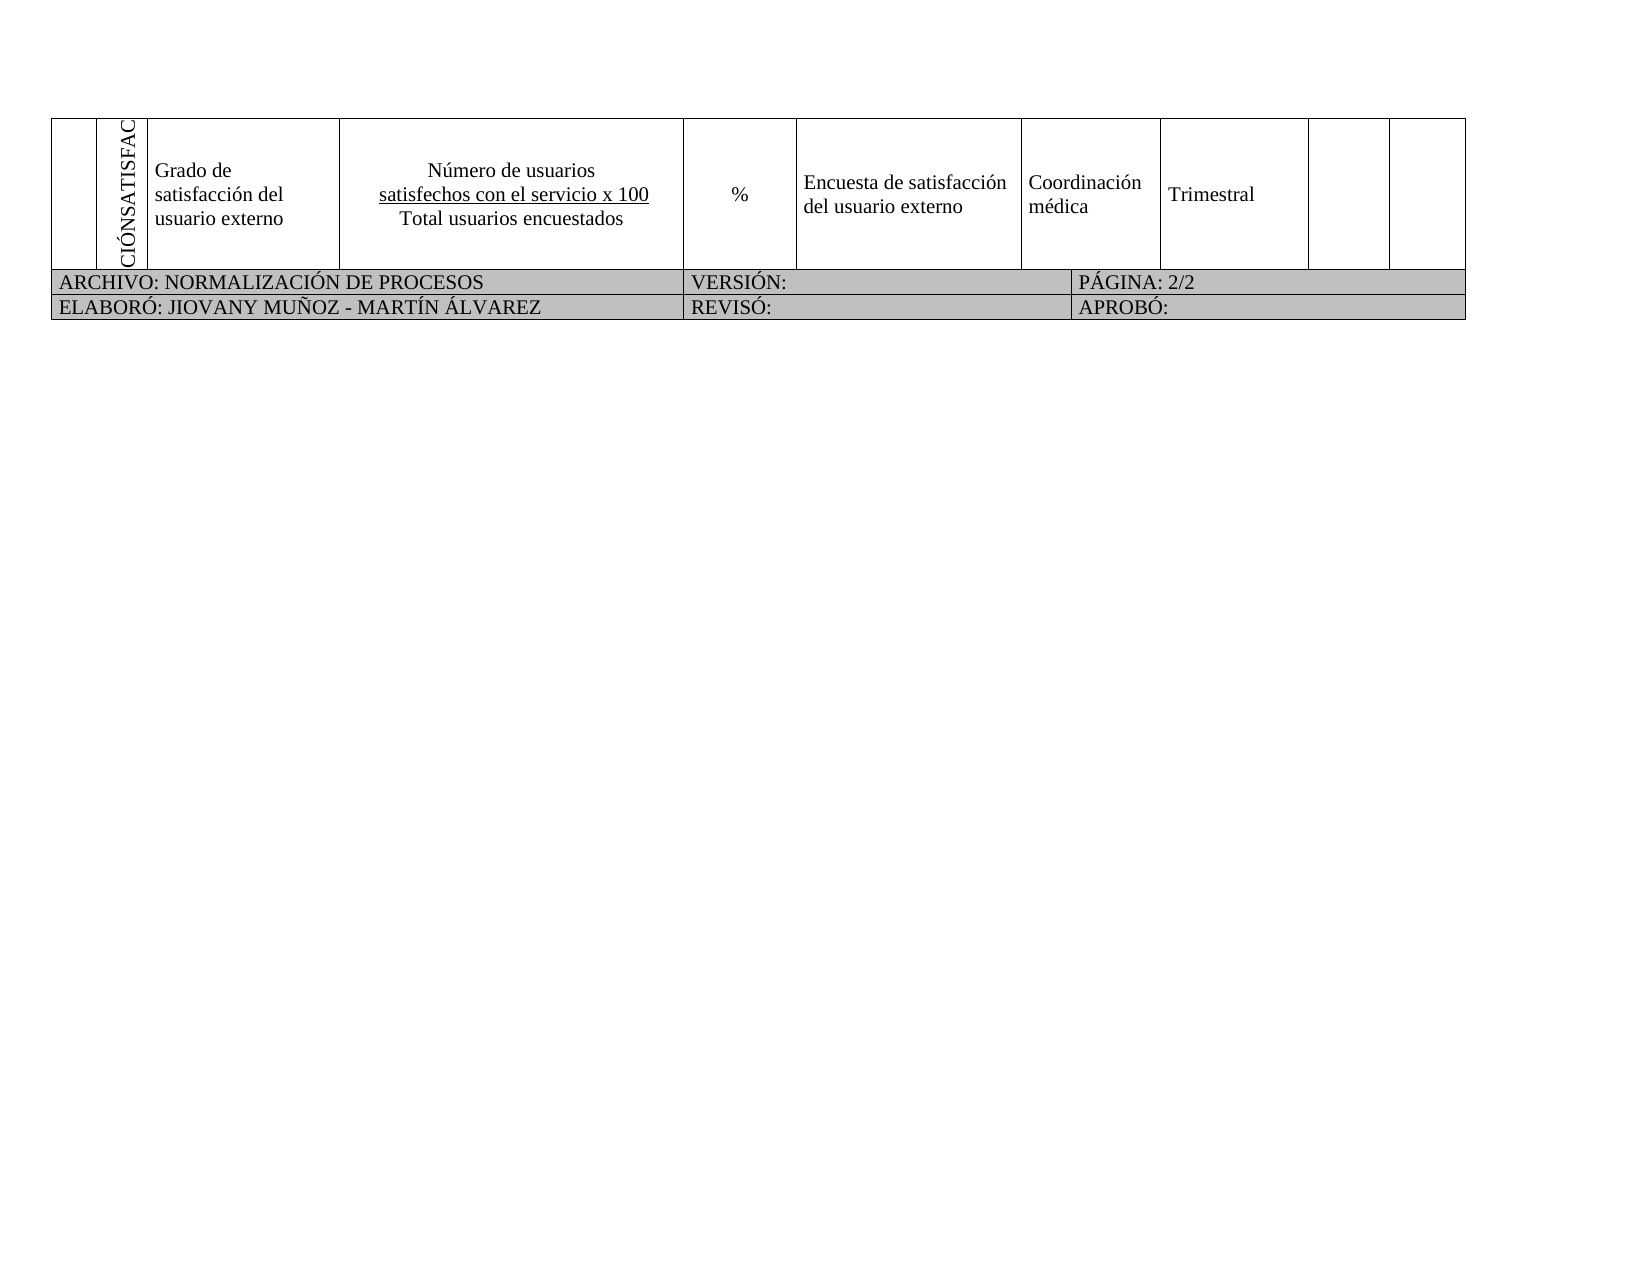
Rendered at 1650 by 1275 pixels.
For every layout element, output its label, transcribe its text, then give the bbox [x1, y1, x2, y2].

table_cell VERSIÓN: [684, 270, 1071, 294]
table_cell Trimestral [1161, 119, 1308, 268]
table_cell ARCHIVO: NORMALIZACIÓN DE PROCESOS [52, 270, 683, 294]
table_cell [1309, 119, 1389, 268]
table_cell REVISÓ: [684, 295, 1071, 319]
table_cell [52, 119, 96, 268]
table_cell Encuesta de satisfacción del usuario externo [797, 119, 1021, 268]
table_cell ELABORÓ: JIOVANY MUÑOZ - MARTÍN ÁLVAREZ [52, 295, 683, 319]
table_cell Coordinación médica [1022, 119, 1160, 268]
table_cell PÁGINA: 2/2 [1072, 270, 1465, 294]
table_cell APROBÓ: [1072, 295, 1465, 319]
table_cell % [684, 119, 796, 268]
table_cell SATISFAC CIÓN [97, 119, 147, 268]
table_cell Grado de satisfacción del usuario externo [148, 119, 339, 268]
table_cell [1390, 119, 1465, 268]
table_cell Número de usuarios satisfechos con el servicio x 100 Total usuarios encuestados [340, 119, 683, 268]
